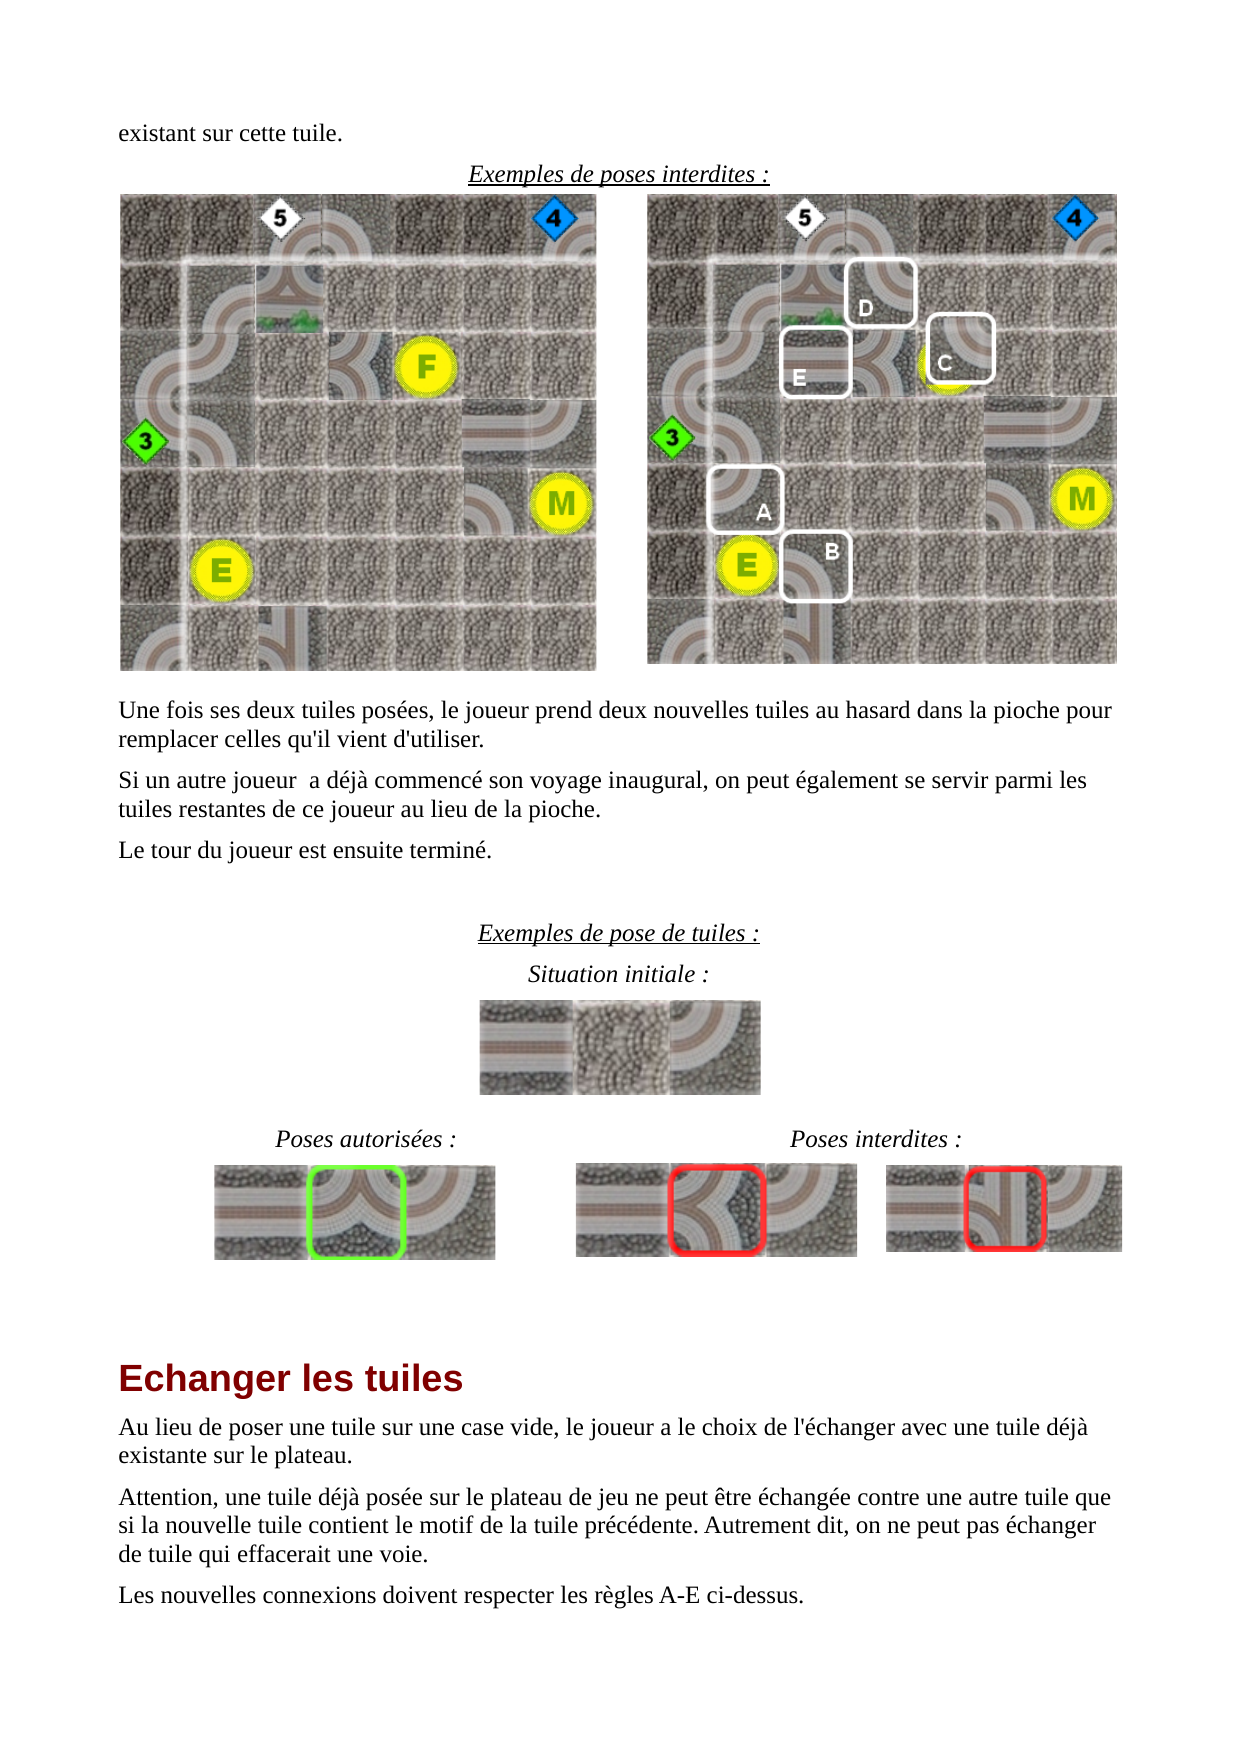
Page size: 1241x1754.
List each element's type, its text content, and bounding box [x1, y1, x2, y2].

text Attention, une tuile déjà posée sur le plateau de jeu ne peut être échangée contre une autre tuile que si la nouvelle tuile contient le motif de la tuile précédente. Autrement dit, on ne peut pas échanger de tuile qui effacerait une voie. [118, 1482, 1122, 1568]
picture [120, 194, 597, 671]
subtitle Echanger les tuiles [118, 1356, 1122, 1399]
text Exemples de pose de tuiles : [118, 918, 1122, 947]
text Le tour du joueur est ensuite terminé. [118, 836, 1122, 864]
text Les nouvelles connexions doivent respecter les règles A-E ci-dessus. [118, 1581, 1122, 1609]
text Une fois ses deux tuiles posées, le joueur prend deux nouvelles tuiles au hasard dans la pioche pour remplacer celles qu'il vient d'utiliser. [118, 696, 1122, 753]
picture [479, 1000, 761, 1095]
picture [575, 1163, 858, 1257]
picture [647, 194, 1117, 664]
text Au lieu de poser une tuile sur une case vide, le joueur a le choix de l'échanger avec une tuile déjà existante sur le plateau. [118, 1412, 1122, 1469]
text Exemples de poses interdites : [118, 159, 1122, 188]
picture [886, 1165, 1123, 1252]
text existant sur cette tuile. [118, 118, 1122, 147]
text Poses autorisées : Poses interdites : [118, 1124, 1122, 1153]
text Situation initiale : [118, 959, 1122, 988]
picture [214, 1165, 496, 1260]
text Si un autre joueur a déjà commencé son voyage inaugural, on peut également se servir parmi les tuiles restantes de ce joueur au lieu de la pioche. [118, 766, 1122, 823]
